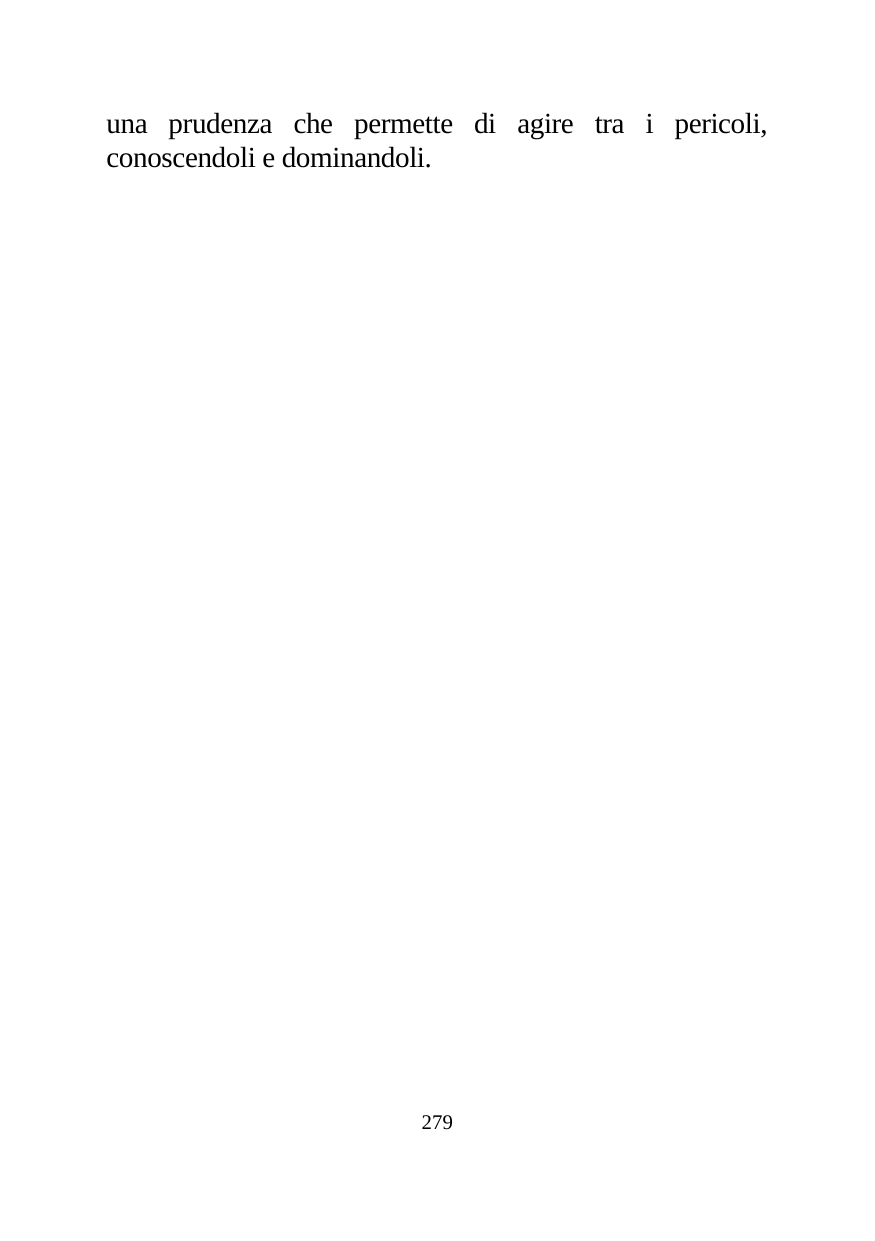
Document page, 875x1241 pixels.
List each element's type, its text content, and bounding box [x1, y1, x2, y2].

text una prudenza che permette di agire tra i pericoli, conoscendoli e dominandoli. [106, 106, 768, 173]
